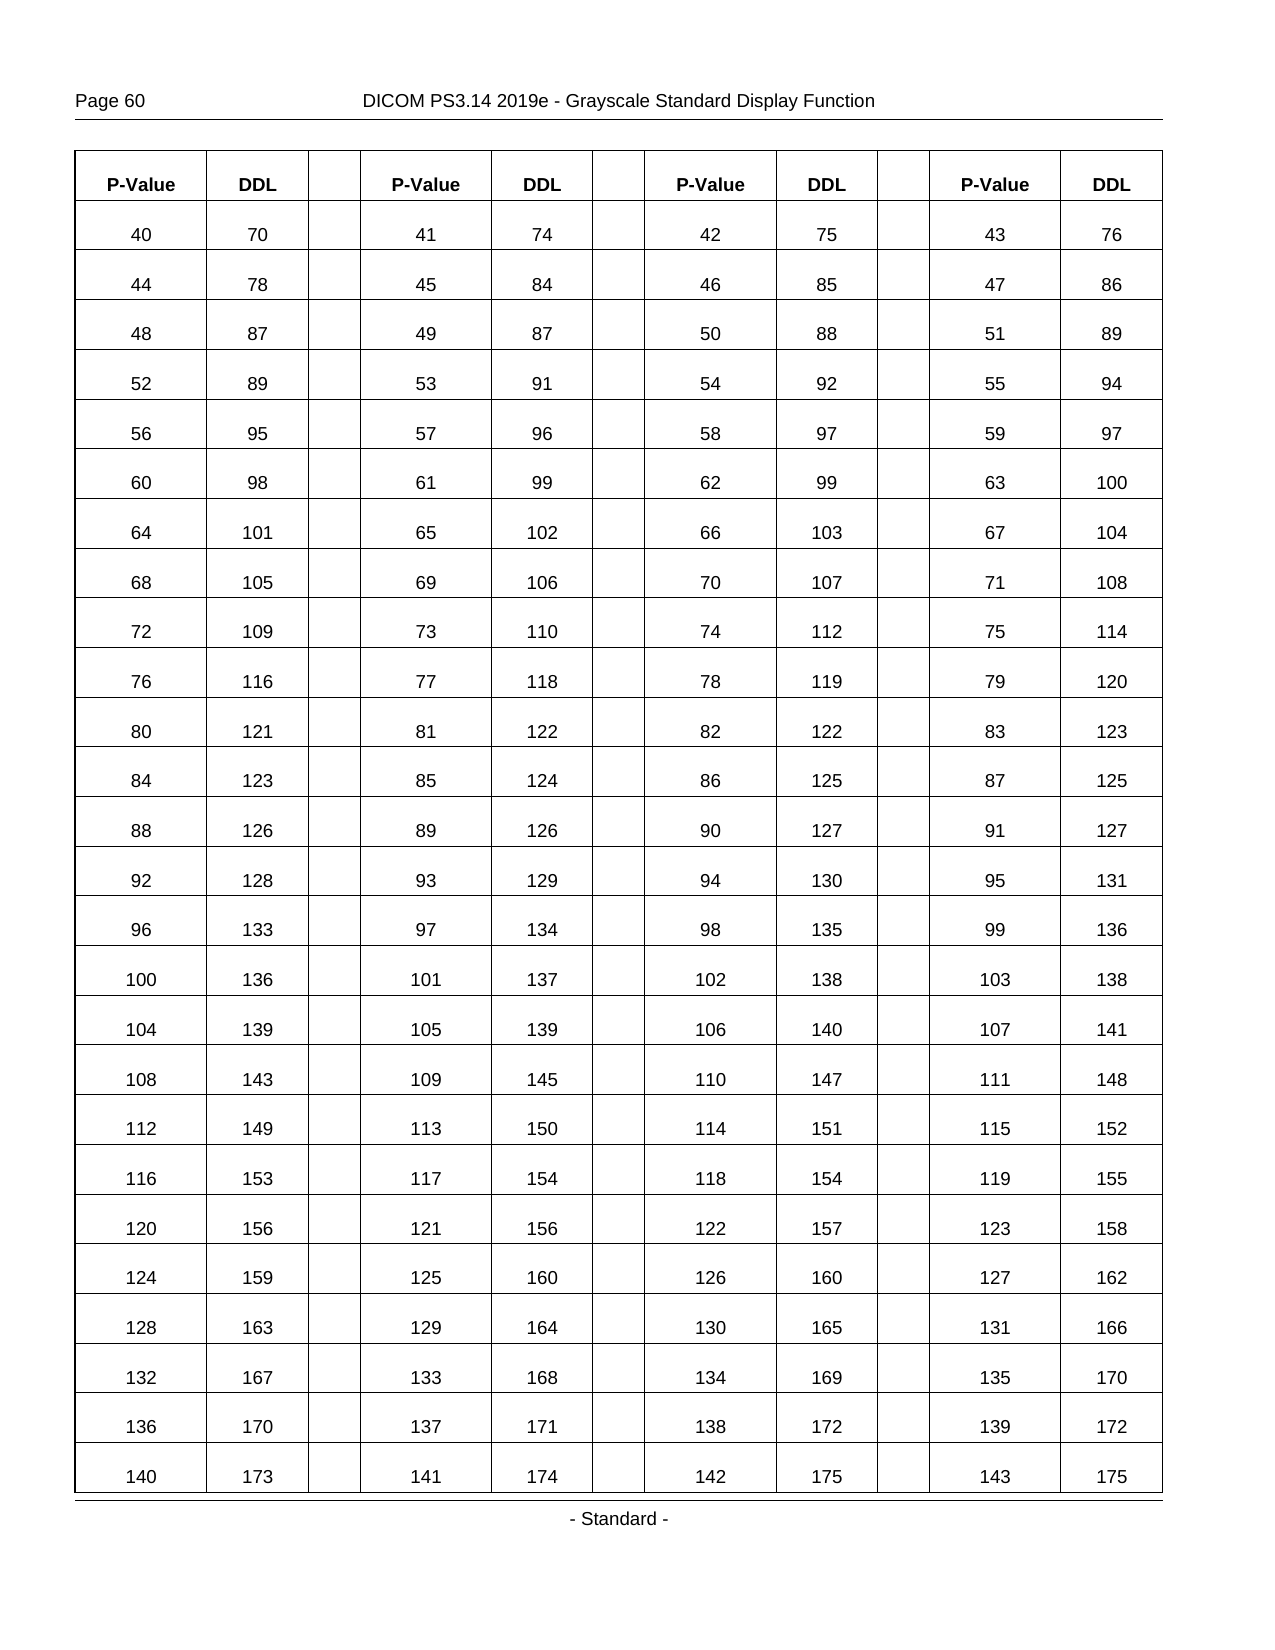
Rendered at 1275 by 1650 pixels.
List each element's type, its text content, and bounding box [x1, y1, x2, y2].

table_cell [309, 1145, 360, 1193]
table_cell [593, 747, 644, 796]
table_cell 89 [207, 350, 308, 398]
table_header [309, 151, 360, 200]
table_cell [878, 1195, 929, 1243]
table_cell 48 [76, 300, 206, 349]
table_cell 66 [645, 499, 776, 547]
table_header P-Value [930, 151, 1060, 200]
table_cell 126 [645, 1244, 776, 1293]
table_cell 130 [777, 847, 877, 895]
table_cell [593, 1095, 644, 1144]
table_cell 85 [361, 747, 491, 796]
table_cell 90 [645, 797, 776, 846]
table_cell [593, 1344, 644, 1392]
table_cell 65 [361, 499, 491, 547]
table_cell 75 [930, 598, 1060, 647]
table_cell 44 [76, 250, 206, 299]
table_header [878, 151, 929, 200]
table_cell [309, 1244, 360, 1293]
table_cell 136 [1061, 896, 1162, 945]
table_cell [593, 1045, 644, 1094]
table_cell 87 [207, 300, 308, 349]
table_cell [878, 350, 929, 398]
table_cell 96 [492, 400, 592, 448]
table_cell 128 [207, 847, 308, 895]
table_cell 169 [777, 1344, 877, 1392]
table_cell 133 [361, 1344, 491, 1392]
table_cell [593, 946, 644, 995]
table_cell 127 [1061, 797, 1162, 846]
table_cell 106 [492, 549, 592, 597]
table_cell 57 [361, 400, 491, 448]
table_cell [593, 201, 644, 249]
table_cell 129 [492, 847, 592, 895]
table_cell [878, 400, 929, 448]
table_cell 69 [361, 549, 491, 597]
table_cell 102 [492, 499, 592, 547]
table_cell [309, 449, 360, 498]
table_cell 49 [361, 300, 491, 349]
table_cell 136 [76, 1393, 206, 1442]
table_cell 47 [930, 250, 1060, 299]
table_header P-Value [645, 151, 776, 200]
table_cell [593, 400, 644, 448]
table_cell 137 [492, 946, 592, 995]
table_cell 114 [1061, 598, 1162, 647]
table_cell 134 [645, 1344, 776, 1392]
table_cell [878, 847, 929, 895]
table_cell 122 [492, 698, 592, 746]
table_cell [593, 549, 644, 597]
table_cell 92 [777, 350, 877, 398]
table_cell 84 [76, 747, 206, 796]
table_cell 111 [930, 1045, 1060, 1094]
table_cell 89 [361, 797, 491, 846]
table_cell 108 [1061, 549, 1162, 597]
table_cell [593, 1393, 644, 1442]
table_cell [878, 797, 929, 846]
table_cell [309, 1195, 360, 1243]
table_cell 122 [777, 698, 877, 746]
table_cell 140 [76, 1443, 206, 1492]
table_cell [309, 747, 360, 796]
table_cell [878, 946, 929, 995]
table_cell [878, 1145, 929, 1193]
table_cell 148 [1061, 1045, 1162, 1094]
table_cell 43 [930, 201, 1060, 249]
table_cell 138 [777, 946, 877, 995]
table_cell 150 [492, 1095, 592, 1144]
table_cell 86 [1061, 250, 1162, 299]
table_cell [309, 350, 360, 398]
table_cell 124 [492, 747, 592, 796]
table_cell [309, 648, 360, 697]
table_cell [309, 499, 360, 547]
table_cell [878, 1344, 929, 1392]
table_cell 79 [930, 648, 1060, 697]
table_cell 123 [207, 747, 308, 796]
table_cell 135 [930, 1344, 1060, 1392]
table_cell 95 [930, 847, 1060, 895]
table_cell 64 [76, 499, 206, 547]
table_cell [593, 1244, 644, 1293]
table_cell 67 [930, 499, 1060, 547]
table_cell 117 [361, 1145, 491, 1193]
table_cell 164 [492, 1294, 592, 1342]
table_cell [309, 1045, 360, 1094]
table_cell 123 [930, 1195, 1060, 1243]
table_cell 99 [492, 449, 592, 498]
table_cell [593, 1443, 644, 1492]
table_cell 145 [492, 1045, 592, 1094]
table_header [593, 151, 644, 200]
table_cell [593, 250, 644, 299]
table_cell 75 [777, 201, 877, 249]
table_cell 122 [645, 1195, 776, 1243]
table_cell 105 [207, 549, 308, 597]
table_cell 107 [930, 996, 1060, 1044]
table_cell 63 [930, 449, 1060, 498]
table_cell 72 [76, 598, 206, 647]
table_cell 100 [76, 946, 206, 995]
table_cell 147 [777, 1045, 877, 1094]
table_header DDL [777, 151, 877, 200]
table_cell [309, 1344, 360, 1392]
table_cell 60 [76, 449, 206, 498]
table_cell 88 [777, 300, 877, 349]
table_cell 120 [1061, 648, 1162, 697]
table_cell 109 [207, 598, 308, 647]
table_cell 113 [361, 1095, 491, 1144]
table_cell [878, 250, 929, 299]
table_cell 138 [645, 1393, 776, 1442]
table_cell 104 [1061, 499, 1162, 547]
table_cell 99 [777, 449, 877, 498]
table_cell 41 [361, 201, 491, 249]
table_cell 125 [1061, 747, 1162, 796]
table_cell 46 [645, 250, 776, 299]
table_cell [309, 1294, 360, 1342]
table_cell 125 [361, 1244, 491, 1293]
table_cell [309, 300, 360, 349]
table_cell [309, 549, 360, 597]
table_cell 114 [645, 1095, 776, 1144]
table_cell [309, 996, 360, 1044]
table_cell 112 [777, 598, 877, 647]
table_cell 163 [207, 1294, 308, 1342]
table_cell 131 [1061, 847, 1162, 895]
table_cell [309, 1443, 360, 1492]
table_cell 121 [361, 1195, 491, 1243]
table_cell 108 [76, 1045, 206, 1094]
table_cell 86 [645, 747, 776, 796]
table_cell [309, 847, 360, 895]
table_cell 143 [930, 1443, 1060, 1492]
table_cell 157 [777, 1195, 877, 1243]
table_cell 116 [207, 648, 308, 697]
table_cell 131 [930, 1294, 1060, 1342]
table_cell [878, 1244, 929, 1293]
table_cell [878, 300, 929, 349]
table_cell [593, 896, 644, 945]
table_cell 155 [1061, 1145, 1162, 1193]
table_cell 103 [777, 499, 877, 547]
table_cell 40 [76, 201, 206, 249]
table_header P-Value [361, 151, 491, 200]
table_cell 110 [645, 1045, 776, 1094]
table_cell 121 [207, 698, 308, 746]
table_cell 139 [207, 996, 308, 1044]
table_cell 91 [930, 797, 1060, 846]
table_cell 151 [777, 1095, 877, 1144]
table_cell [309, 1095, 360, 1144]
table_cell 112 [76, 1095, 206, 1144]
table_cell 87 [492, 300, 592, 349]
table_cell 152 [1061, 1095, 1162, 1144]
table_cell 160 [492, 1244, 592, 1293]
table_cell 110 [492, 598, 592, 647]
table_cell 118 [492, 648, 592, 697]
table_cell 80 [76, 698, 206, 746]
table_cell 100 [1061, 449, 1162, 498]
table_cell [878, 449, 929, 498]
table_cell 120 [76, 1195, 206, 1243]
table_cell 83 [930, 698, 1060, 746]
table_cell [878, 1095, 929, 1144]
table_cell 139 [492, 996, 592, 1044]
table_cell 105 [361, 996, 491, 1044]
table_header DDL [492, 151, 592, 200]
table_cell [878, 1393, 929, 1442]
table_cell 172 [1061, 1393, 1162, 1442]
table_cell [309, 797, 360, 846]
table_cell 142 [645, 1443, 776, 1492]
table_cell 125 [777, 747, 877, 796]
table_cell 71 [930, 549, 1060, 597]
table_cell 129 [361, 1294, 491, 1342]
table_cell 51 [930, 300, 1060, 349]
table_cell 45 [361, 250, 491, 299]
table_cell 95 [207, 400, 308, 448]
table_cell 68 [76, 549, 206, 597]
table_cell 70 [645, 549, 776, 597]
table_cell 137 [361, 1393, 491, 1442]
table_cell [878, 698, 929, 746]
table_cell 74 [645, 598, 776, 647]
table_cell [309, 896, 360, 945]
table_cell 78 [645, 648, 776, 697]
table_cell 126 [207, 797, 308, 846]
table_cell [878, 996, 929, 1044]
table_cell [593, 648, 644, 697]
table_cell 159 [207, 1244, 308, 1293]
table_cell [593, 1294, 644, 1342]
table_cell 89 [1061, 300, 1162, 349]
table_cell 87 [930, 747, 1060, 796]
table_cell 94 [645, 847, 776, 895]
table_cell 103 [930, 946, 1060, 995]
table_cell 132 [76, 1344, 206, 1392]
table_cell 168 [492, 1344, 592, 1392]
table_cell 154 [492, 1145, 592, 1193]
table_cell 175 [1061, 1443, 1162, 1492]
table_cell [309, 201, 360, 249]
table_cell 118 [645, 1145, 776, 1193]
table_cell [878, 598, 929, 647]
table_cell 92 [76, 847, 206, 895]
table_cell 140 [777, 996, 877, 1044]
table_cell 162 [1061, 1244, 1162, 1293]
table_cell 141 [1061, 996, 1162, 1044]
table_cell 76 [1061, 201, 1162, 249]
table_cell 171 [492, 1393, 592, 1442]
table_cell 173 [207, 1443, 308, 1492]
table_header DDL [1061, 151, 1162, 200]
table_cell 76 [76, 648, 206, 697]
table_cell 156 [207, 1195, 308, 1243]
table_cell 160 [777, 1244, 877, 1293]
table_cell 116 [76, 1145, 206, 1193]
table_cell [878, 1045, 929, 1094]
table_cell 94 [1061, 350, 1162, 398]
table_cell 109 [361, 1045, 491, 1094]
table_cell [878, 1443, 929, 1492]
table_cell 154 [777, 1145, 877, 1193]
table_cell [593, 797, 644, 846]
table_cell 167 [207, 1344, 308, 1392]
table_cell 42 [645, 201, 776, 249]
table_cell 73 [361, 598, 491, 647]
table_cell 127 [930, 1244, 1060, 1293]
table_cell 174 [492, 1443, 592, 1492]
table_cell [593, 1145, 644, 1193]
table_header DDL [207, 151, 308, 200]
table_cell 77 [361, 648, 491, 697]
table_cell 53 [361, 350, 491, 398]
table_cell [593, 847, 644, 895]
table_cell [878, 648, 929, 697]
table_cell 139 [930, 1393, 1060, 1442]
table_cell 141 [361, 1443, 491, 1492]
table_cell 124 [76, 1244, 206, 1293]
table_cell 170 [1061, 1344, 1162, 1392]
table_cell 99 [930, 896, 1060, 945]
table_cell 84 [492, 250, 592, 299]
table_cell [309, 1393, 360, 1442]
table_cell [593, 350, 644, 398]
table_cell [309, 400, 360, 448]
table_cell 58 [645, 400, 776, 448]
table_cell [878, 201, 929, 249]
table_cell 62 [645, 449, 776, 498]
table_cell 50 [645, 300, 776, 349]
table_cell 128 [76, 1294, 206, 1342]
table_cell 134 [492, 896, 592, 945]
table_cell 119 [930, 1145, 1060, 1193]
table_cell 143 [207, 1045, 308, 1094]
table_cell 165 [777, 1294, 877, 1342]
table_cell 91 [492, 350, 592, 398]
table_cell [309, 946, 360, 995]
table_cell 82 [645, 698, 776, 746]
table_cell 158 [1061, 1195, 1162, 1243]
table_cell [593, 996, 644, 1044]
table_cell 172 [777, 1393, 877, 1442]
table_cell [878, 747, 929, 796]
table_cell 127 [777, 797, 877, 846]
table_cell 97 [1061, 400, 1162, 448]
table_cell [878, 549, 929, 597]
table_cell 81 [361, 698, 491, 746]
table_cell 136 [207, 946, 308, 995]
table_cell 135 [777, 896, 877, 945]
table_cell [878, 1294, 929, 1342]
table_cell 115 [930, 1095, 1060, 1144]
table_cell 74 [492, 201, 592, 249]
table_cell 101 [207, 499, 308, 547]
table_cell 55 [930, 350, 1060, 398]
table_cell 102 [645, 946, 776, 995]
table_cell [593, 698, 644, 746]
table_cell 126 [492, 797, 592, 846]
table_cell 123 [1061, 698, 1162, 746]
table_cell 156 [492, 1195, 592, 1243]
table_cell 101 [361, 946, 491, 995]
table_cell 104 [76, 996, 206, 1044]
table_cell [309, 698, 360, 746]
table_cell 133 [207, 896, 308, 945]
table_cell [593, 300, 644, 349]
table_cell 96 [76, 896, 206, 945]
table_cell [593, 449, 644, 498]
table_cell 97 [361, 896, 491, 945]
table_cell 97 [777, 400, 877, 448]
table_cell 54 [645, 350, 776, 398]
table_cell 138 [1061, 946, 1162, 995]
table_cell [878, 499, 929, 547]
table_cell 70 [207, 201, 308, 249]
table_cell 59 [930, 400, 1060, 448]
table_cell 88 [76, 797, 206, 846]
table_cell 149 [207, 1095, 308, 1144]
table_header P-Value [76, 151, 206, 200]
table_cell 153 [207, 1145, 308, 1193]
table_cell 52 [76, 350, 206, 398]
table_cell [878, 896, 929, 945]
table_cell 93 [361, 847, 491, 895]
table_cell 175 [777, 1443, 877, 1492]
table_cell [593, 499, 644, 547]
table_cell 119 [777, 648, 877, 697]
table_cell [309, 250, 360, 299]
table_cell [593, 598, 644, 647]
table_cell 166 [1061, 1294, 1162, 1342]
table_cell 106 [645, 996, 776, 1044]
table_cell 85 [777, 250, 877, 299]
table_cell 98 [207, 449, 308, 498]
table_cell 107 [777, 549, 877, 597]
table_cell [309, 598, 360, 647]
table_cell 130 [645, 1294, 776, 1342]
table_cell 170 [207, 1393, 308, 1442]
table_cell 98 [645, 896, 776, 945]
table_cell 78 [207, 250, 308, 299]
table_cell 61 [361, 449, 491, 498]
table_cell [593, 1195, 644, 1243]
table_cell 56 [76, 400, 206, 448]
